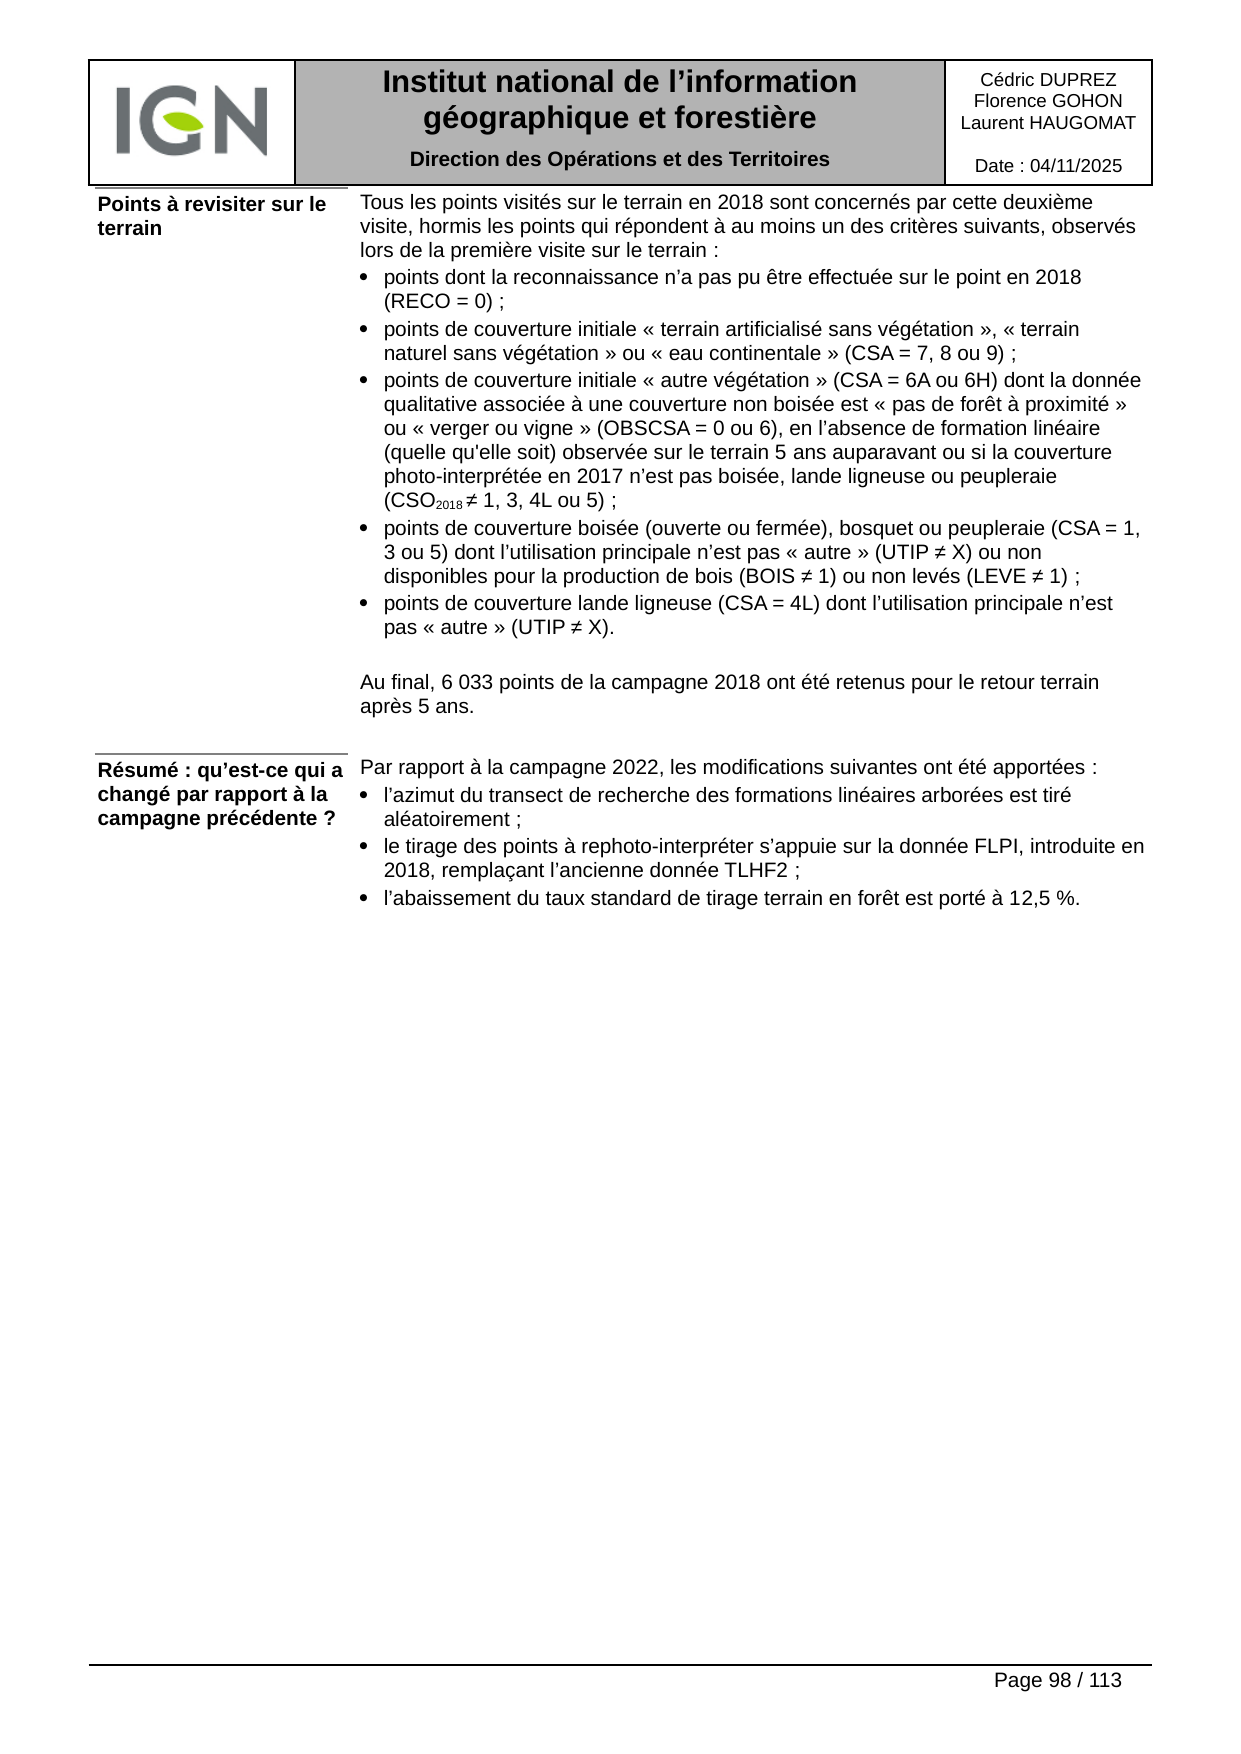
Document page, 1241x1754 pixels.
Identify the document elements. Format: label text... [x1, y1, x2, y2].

table_cell Tous les points visités sur le terrain en 2018 sont concernés par cette deuxième visite, hormis les points qui répondent à au moins un des critères suivants, observés lors de la première visite sur le terrain : points dont la reconnaissance n’a pas pu être effectuée sur le point en 2018 (RECO = 0) ; points de couverture initiale « terrain artificialisé sans végétation », « terrain naturel sans végétation » ou « eau continentale » (CSA = 7, 8 ou 9) ; points de couverture initiale « autre végétation » (CSA = 6A ou 6H) dont la donnée qualitative associée à une couverture non boisée est « pas de forêt à proximité » ou « verger ou vigne » (OBSCSA = 0 ou 6), en l’absence de formation linéaire (quelle qu'elle soit) observée sur le terrain 5 ans auparavant ou si la couverture photo-interprétée en 2017 n’est pas boisée, lande ligneuse ou peupleraie (CSO2018 ≠ 1, 3, 4L ou 5) ; points de couverture boisée (ouverte ou fermée), bosquet ou peupleraie (CSA = 1, 3 ou 5) dont l’utilisation principale n’est pas « autre » (UTIP ≠ X) ou non disponibles pour la production de bois (BOIS ≠ 1) ou non levés (LEVE ≠ 1) ; points de couverture lande ligneuse (CSA = 4L) dont l’utilisation principale n’est pas « autre » (UTIP ≠ X). Au final, 6 033 points de la campagne 2018 ont été retenus pour le retour terrain après 5 ans. [354, 186, 1152, 751]
table_cell Par rapport à la campagne 2022, les modifications suivantes ont été apportées : l’azimut du transect de recherche des formations linéaires arborées est tiré aléatoirement ; le tirage des points à rephoto-interpréter s’appuie sur la donnée FLPI, introduite en 2018, remplaçant l’ancienne donnée TLHF2 ; l’abaissement du taux standard de tirage terrain en forêt est porté à 12,5 %. [354, 751, 1152, 943]
table_cell Points à revisiter sur le terrain [89, 186, 354, 751]
table_cell Résumé : qu’est-ce qui a changé par rapport à la campagne précédente ? [89, 751, 354, 943]
picture [91, 62, 293, 180]
